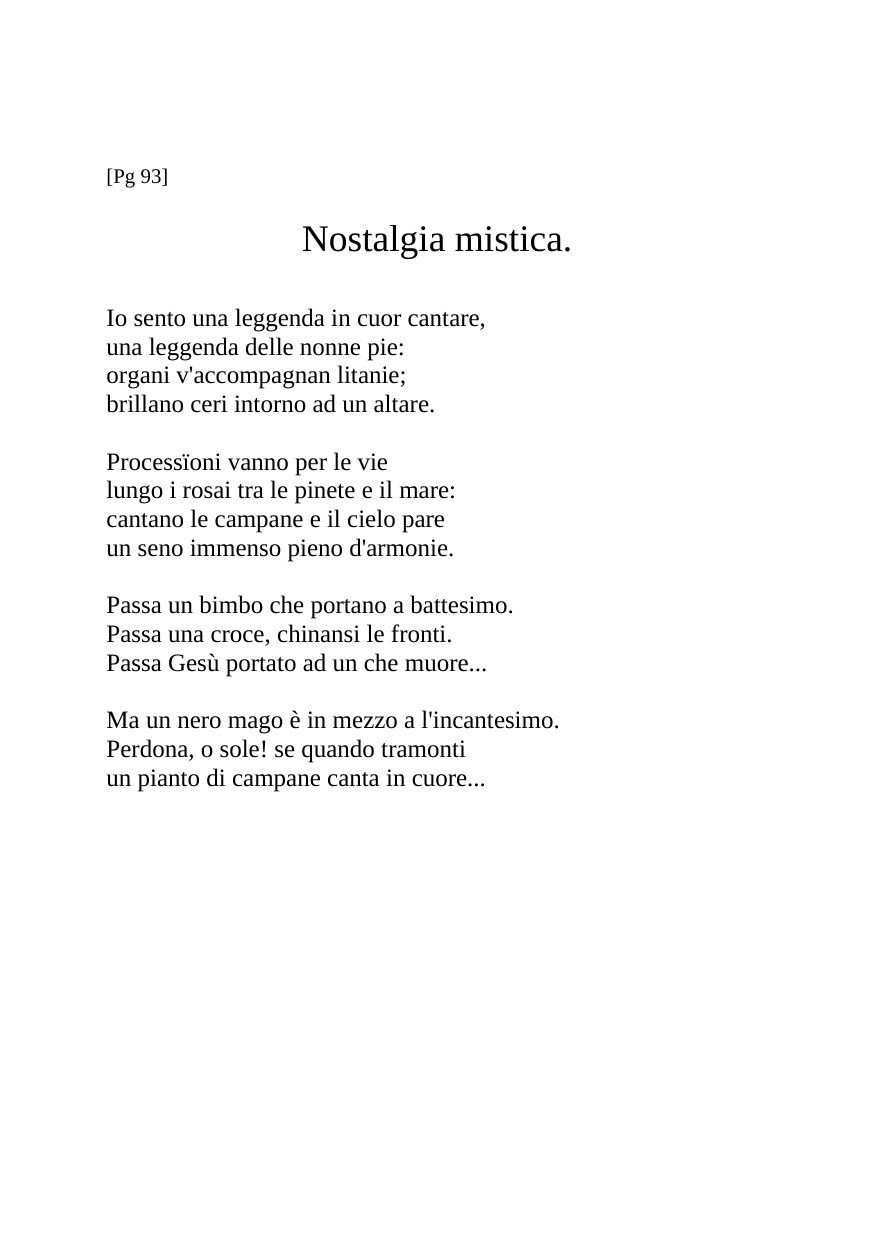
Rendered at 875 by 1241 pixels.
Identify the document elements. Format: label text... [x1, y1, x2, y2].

text Passa Gesù portato ad un che muore... [106, 648, 768, 677]
text [Pg 93] [106, 164, 768, 188]
text Io sento una leggenda in cuor cantare, [106, 303, 768, 332]
text Processïoni vanno per le vie [106, 447, 768, 475]
text Passa una croce, chinansi le fronti. [106, 619, 768, 648]
text un seno immenso pieno d'armonie. [106, 533, 768, 562]
text organi v'accompagnan litanie; [106, 360, 768, 389]
subtitle Nostalgia mistica. [106, 217, 768, 260]
text cantano le campane e il cielo pare [106, 504, 768, 533]
text un pianto di campane canta in cuore... [106, 763, 768, 792]
text Ma un nero mago è in mezzo a l'incantesimo. [106, 705, 768, 734]
text Passa un bimbo che portano a battesimo. [106, 590, 768, 619]
text una leggenda delle nonne pie: [106, 332, 768, 360]
text Perdona, o sole! se quando tramonti [106, 734, 768, 763]
text lungo i rosai tra le pinete e il mare: [106, 475, 768, 504]
text brillano ceri intorno ad un altare. [106, 389, 768, 418]
